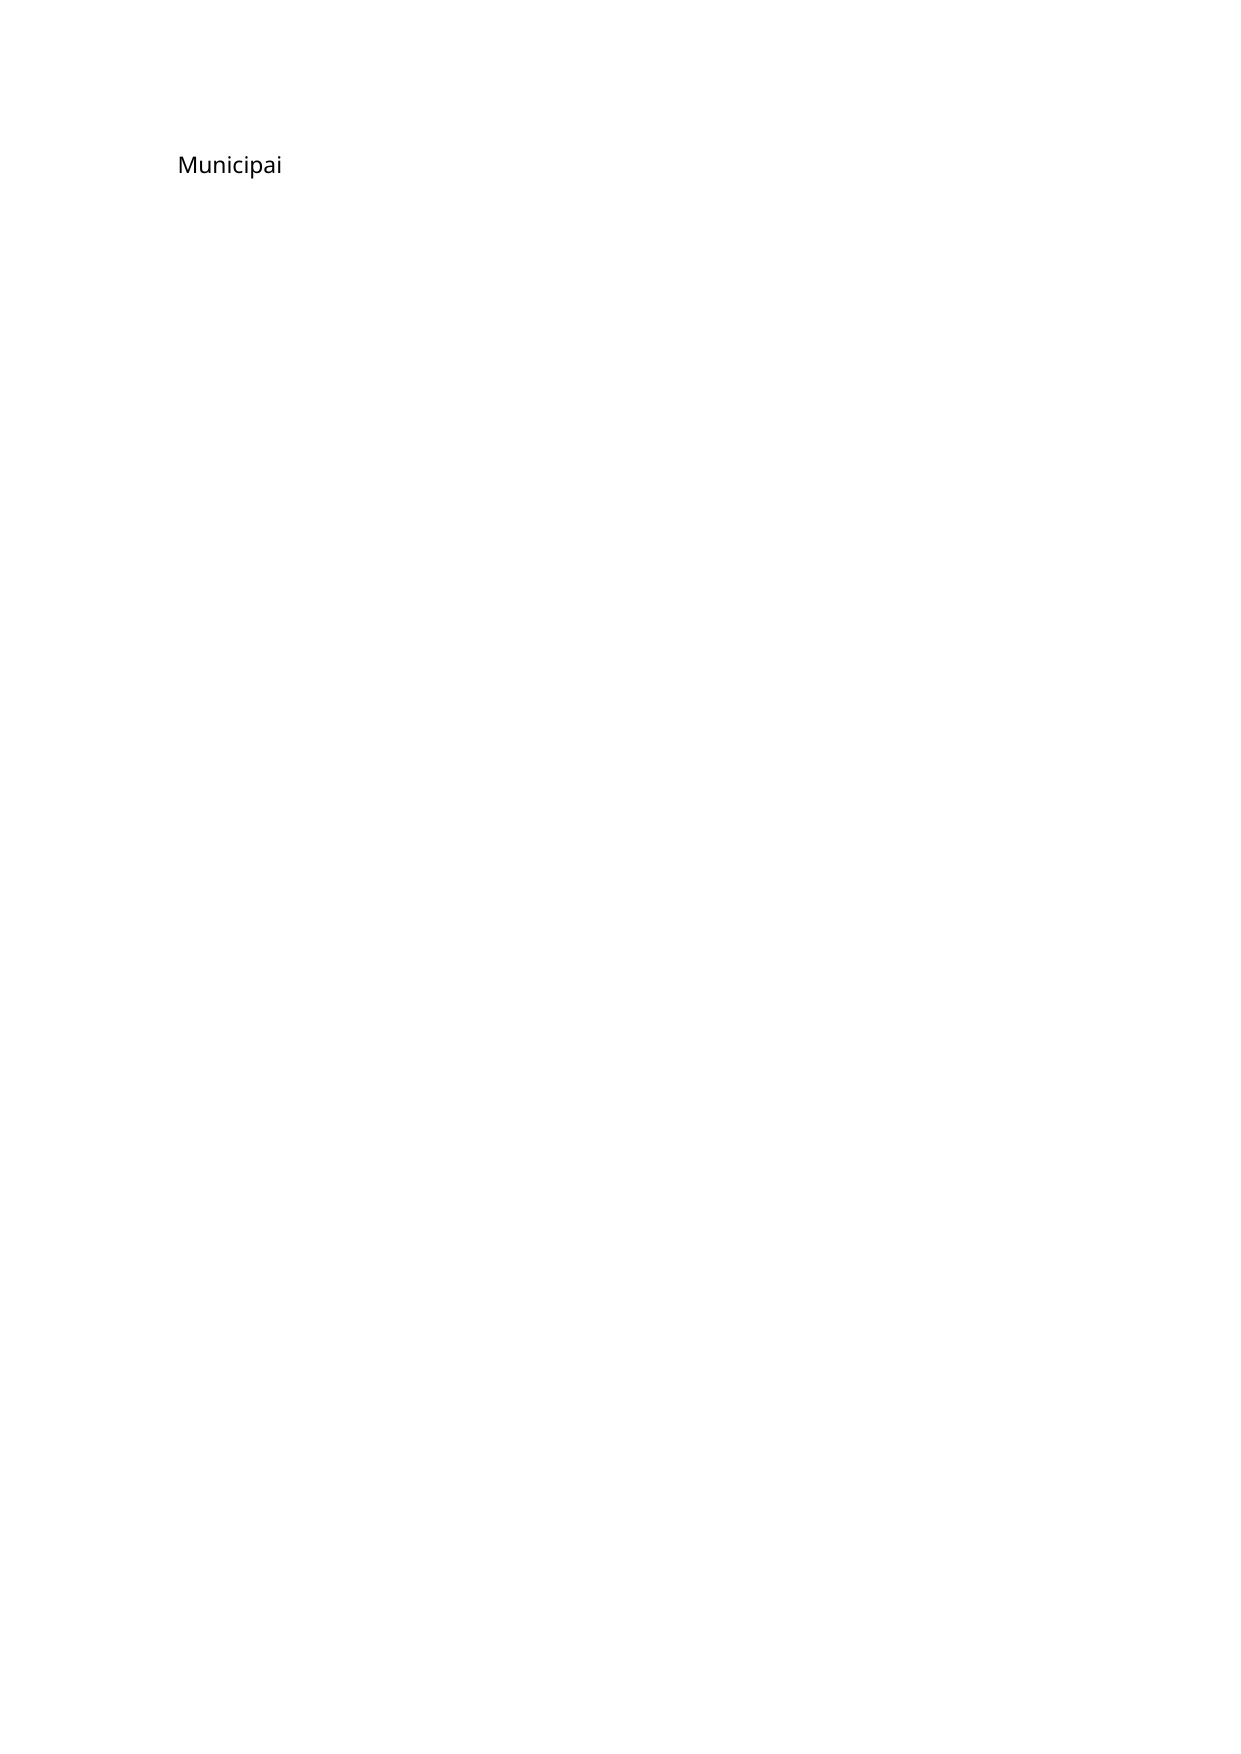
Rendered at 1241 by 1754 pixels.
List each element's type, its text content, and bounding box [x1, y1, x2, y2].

text Municipai [177, 149, 1063, 181]
